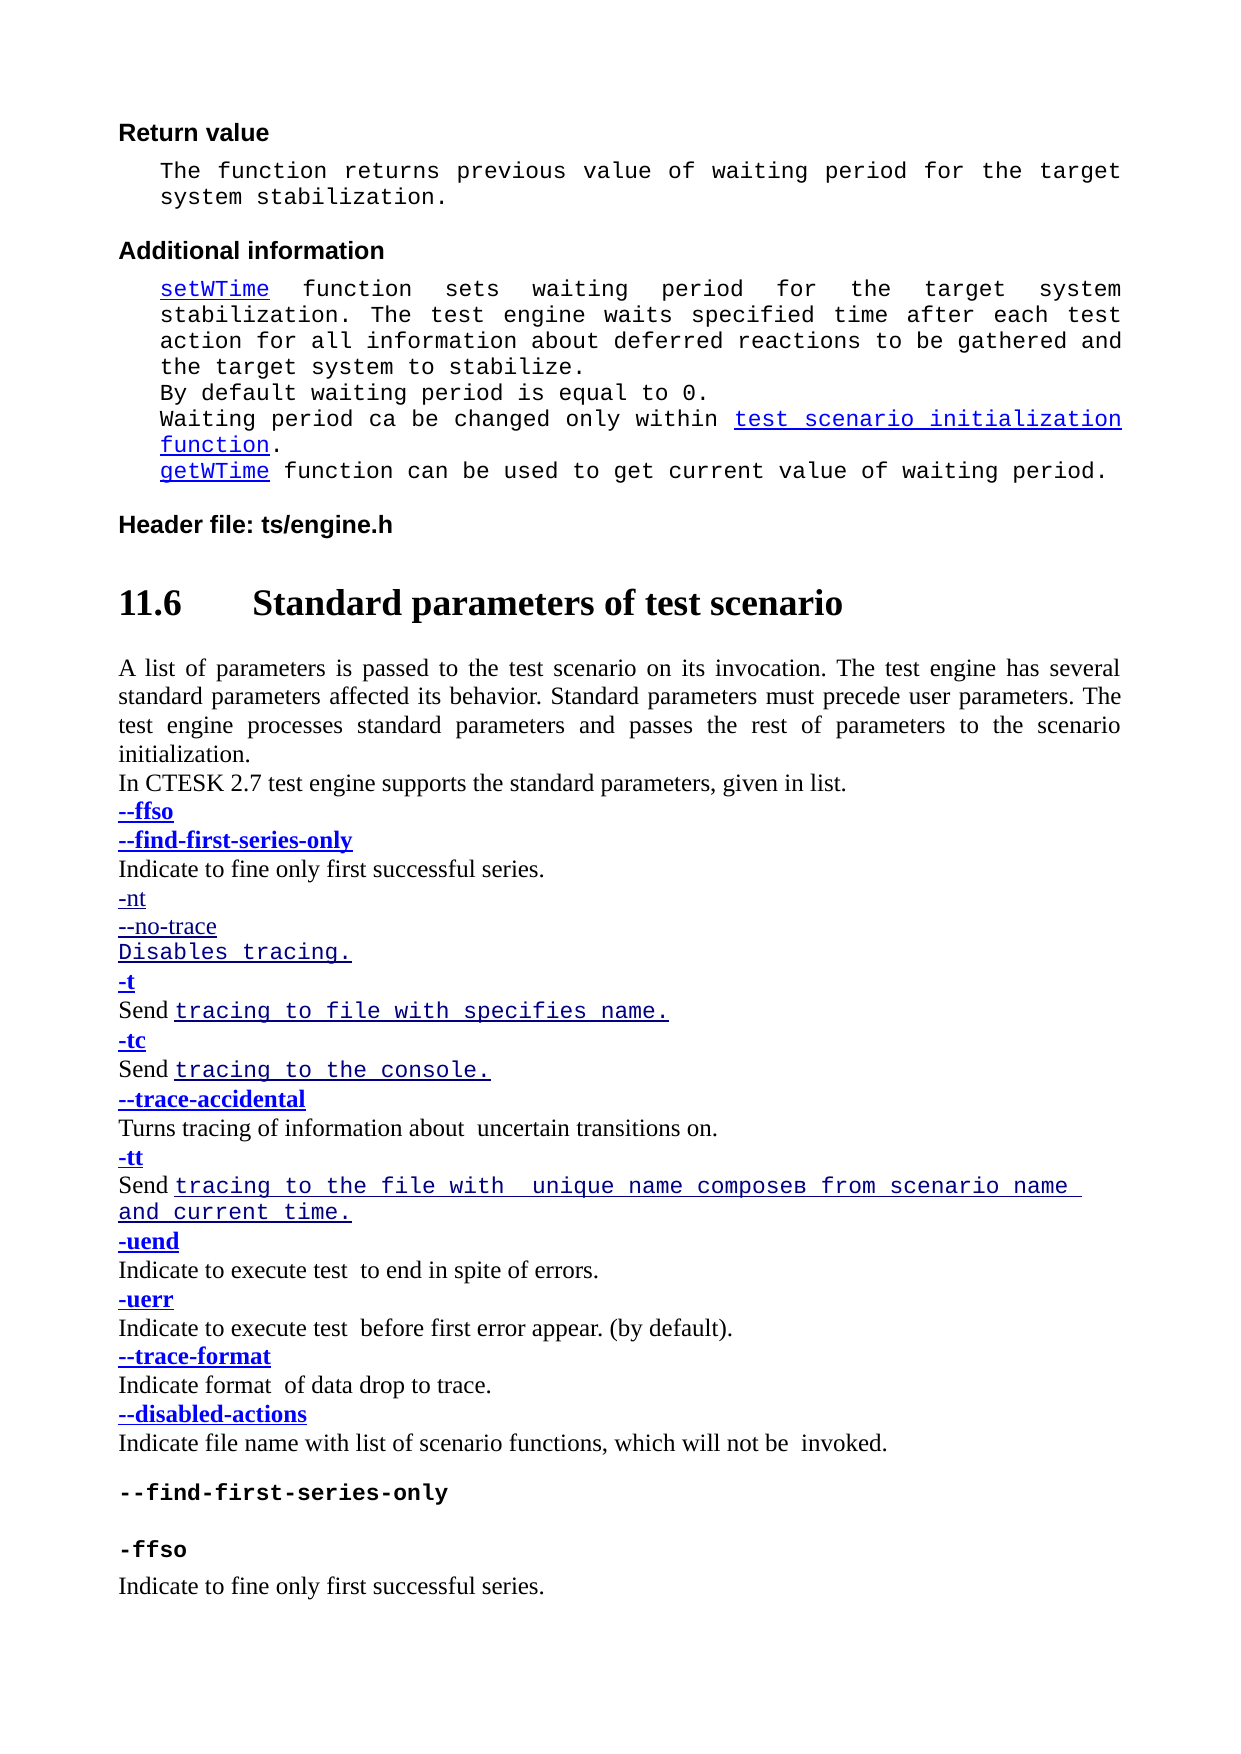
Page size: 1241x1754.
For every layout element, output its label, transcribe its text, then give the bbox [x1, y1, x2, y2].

text Waiting period ca be changed only within test scenario initialization function. [159, 407, 1122, 459]
text In CTESK 2.7 test engine supports the standard parameters, given in list. [118, 768, 1122, 796]
text --disabled-actions Indicate file name with list of scenario functions, which will not be invoked. [118, 1399, 1122, 1456]
text Indicate to fine only first successful series. [118, 1571, 1122, 1599]
text -tt Send tracing to the file with unique name composeв from scenario name and current time. [118, 1142, 1122, 1226]
subtitle --find-first-series-only [118, 1481, 1122, 1507]
subtitle Return value [118, 118, 1122, 147]
subtitle -ffso [118, 1539, 1122, 1564]
text -t Send tracing to file with specifies name. [118, 966, 1122, 1025]
subtitle Standard parameters of test scenario [118, 580, 1122, 623]
text getWTime function can be used to get current value of waiting period. [159, 459, 1122, 485]
subtitle Header file: ts/engine.h [118, 510, 1122, 539]
text setWTime function sets waiting period for the target system stabilization. The test engine waits specified time after each test action for all information about deferred reactions to be gathered and the target system to stabilize. [159, 277, 1122, 381]
text A list of parameters is passed to the test scenario on its invocation. The test engine has several standard parameters affected its behavior. Standard parameters must precede user parameters. The test engine processes standard parameters and passes the rest of parameters to the scenario initialization. [118, 653, 1122, 768]
text --ffso --find-first-series-only Indicate to fine only first successful series. [118, 796, 1122, 883]
text --trace-accidental Turns tracing of information about uncertain transitions on. [118, 1084, 1122, 1142]
text By default waiting period is equal to 0. [159, 381, 1122, 407]
subtitle Additional information [118, 236, 1122, 265]
text -uend Indicate to execute test to end in spite of errors. [118, 1226, 1122, 1284]
text -tc Send tracing to the console. [118, 1025, 1122, 1084]
text -uerr Indicate to execute test before first error appear. (by default). [118, 1284, 1122, 1341]
text -nt --no-trace Disables tracing. [118, 883, 1122, 966]
text The function returns previous value of waiting period for the target system stabilization. [159, 159, 1122, 211]
text --trace-format Indicate format of data drop to trace. [118, 1341, 1122, 1399]
